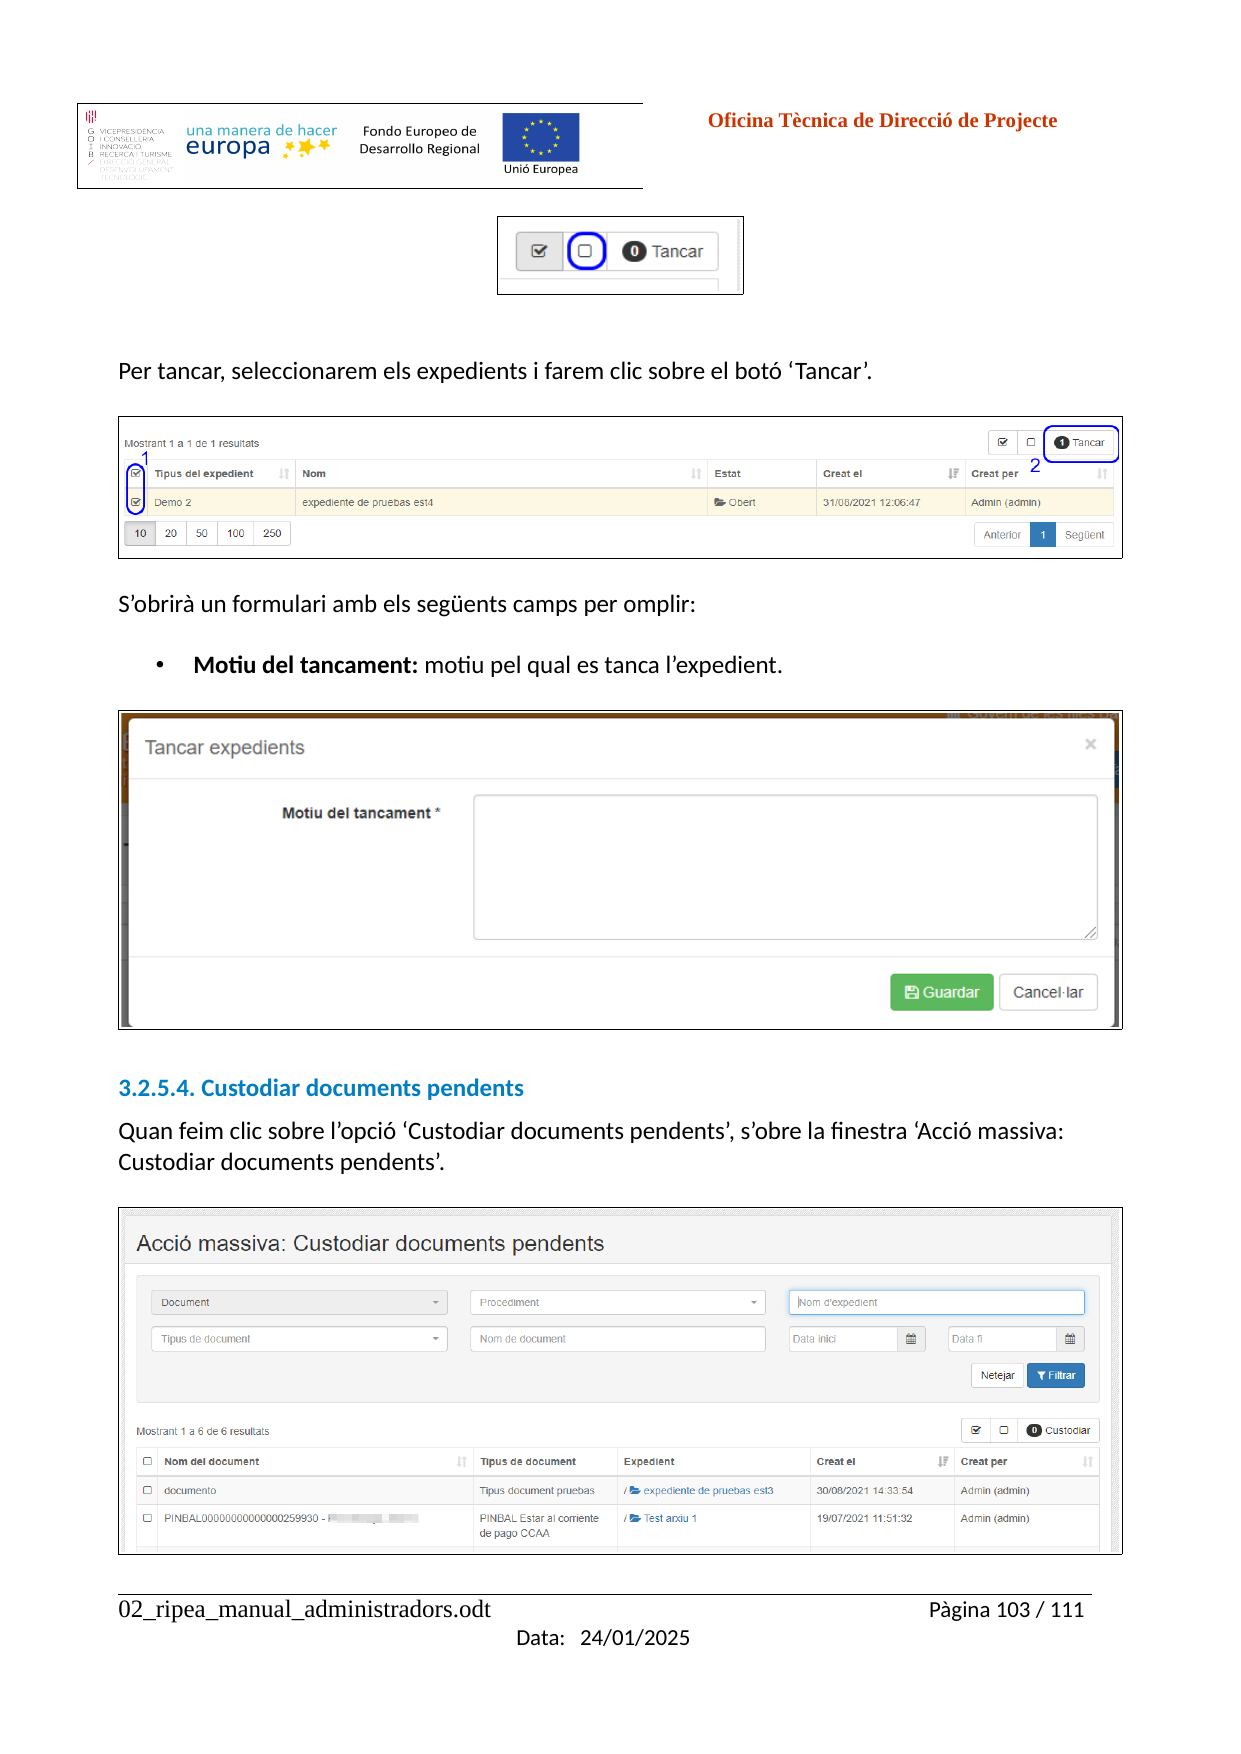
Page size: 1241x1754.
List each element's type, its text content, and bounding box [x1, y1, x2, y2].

picture [184, 108, 585, 182]
list Motiu del tancament: motiu pel qual es tanca l’expedient. [156, 649, 1122, 680]
subtitle 3.2.5.4. Custodiar documents pendents [118, 1072, 1122, 1103]
picture [121, 418, 1119, 555]
picture [121, 713, 1119, 1027]
text Per tancar, seleccionarem els expedients i farem clic sobre el botó ‘Tancar’. [118, 355, 1122, 385]
picture [121, 1209, 1119, 1552]
picture [500, 219, 741, 291]
text S’obrirà un formulari amb els següents camps per omplir: [118, 588, 1122, 619]
picture [82, 108, 178, 182]
text Quan feim clic sobre l’opció ‘Custodiar documents pendents’, s’obre la finestra ‘Acció massiva: Custodiar documents pendents’. [118, 1115, 1122, 1176]
